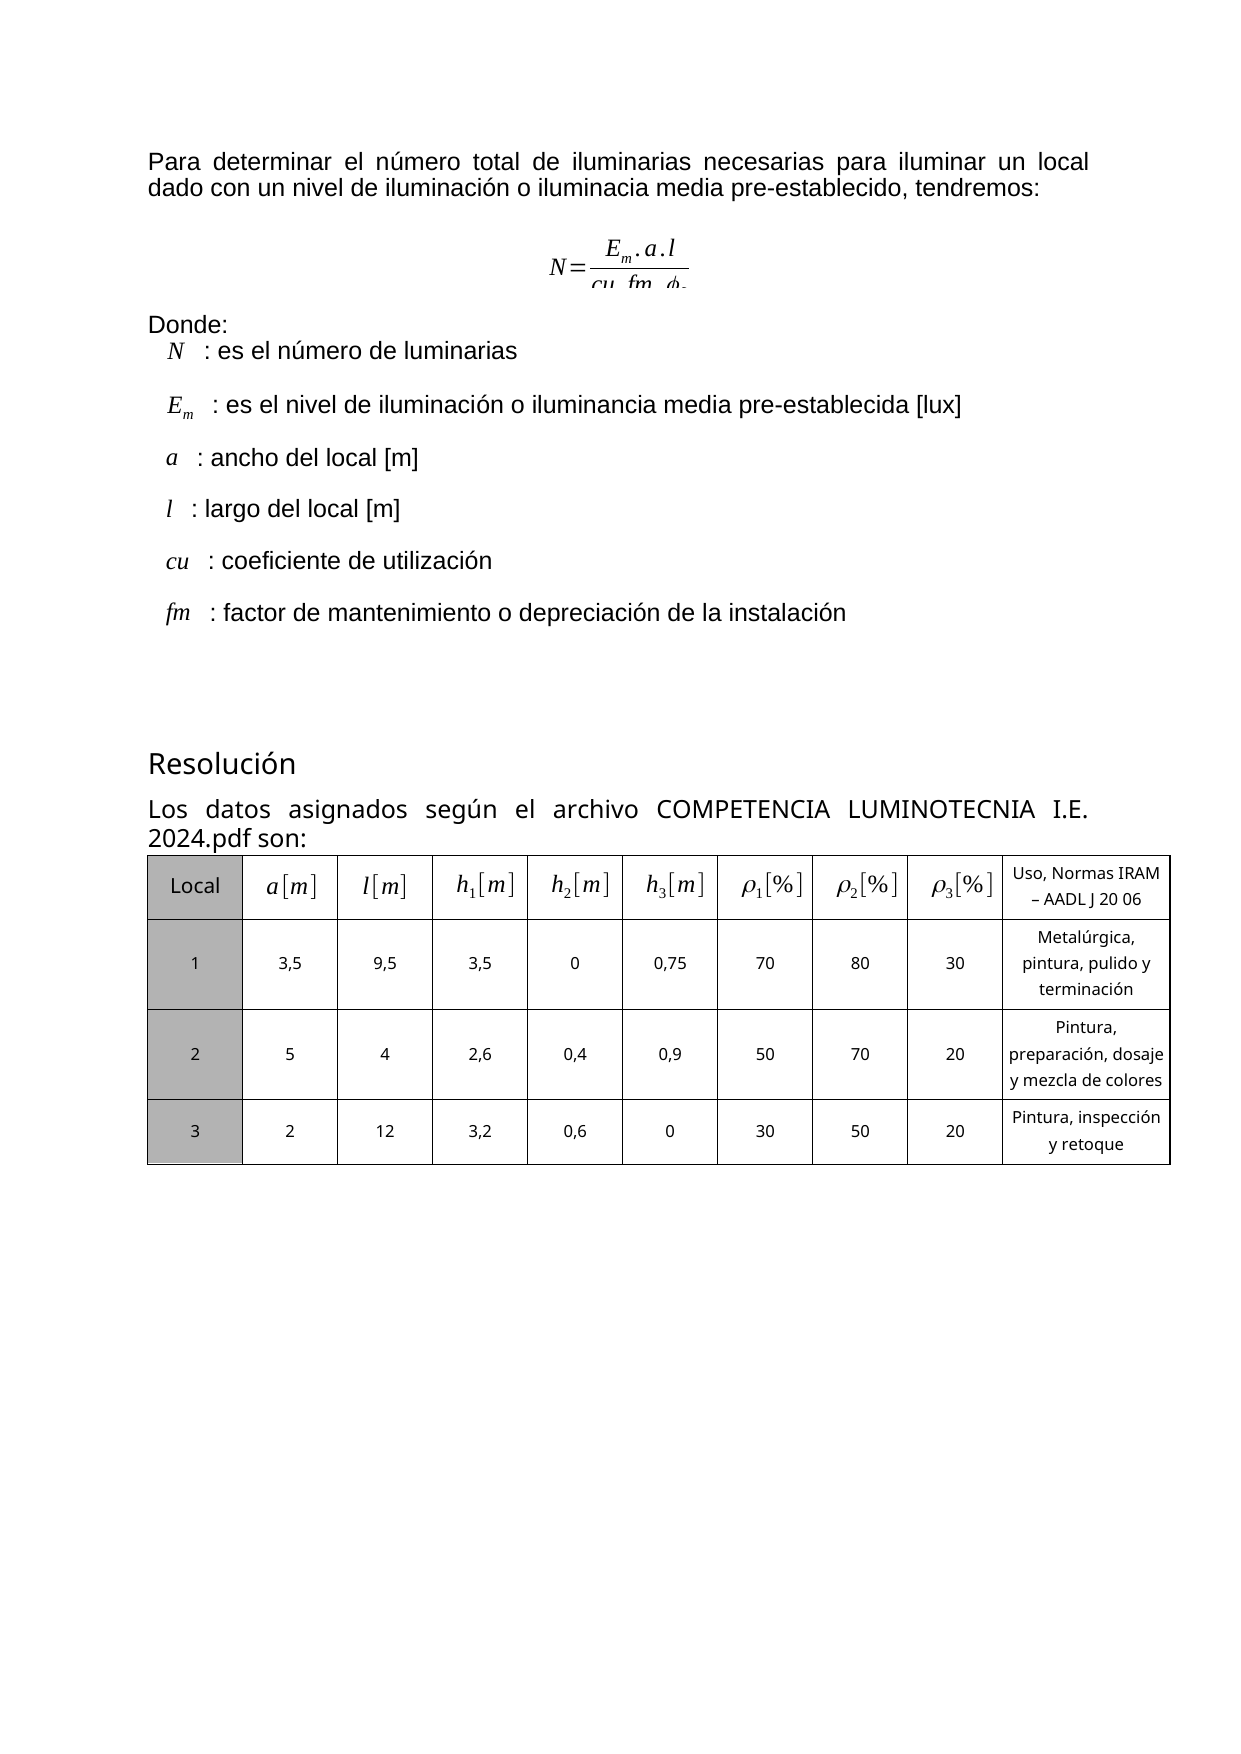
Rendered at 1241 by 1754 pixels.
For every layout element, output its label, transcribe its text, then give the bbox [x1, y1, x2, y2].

table_cell Pintura, preparación, dosaje y mezcla de colores [1003, 1010, 1169, 1099]
text : largo del local [m] [148, 497, 1090, 523]
table_cell 0,4 [528, 1010, 622, 1099]
table_cell 9,5 [338, 920, 432, 1009]
table_cell 2,6 [433, 1010, 527, 1099]
text Donde: [148, 313, 1090, 339]
table_cell 3,2 [433, 1100, 527, 1163]
table_cell 20 [908, 1100, 1002, 1163]
table_cell 1 [148, 920, 242, 1009]
table_cell 4 [338, 1010, 432, 1099]
table_cell 70 [813, 1010, 907, 1099]
text : ancho del local [m] [148, 446, 1090, 471]
table_cell 80 [813, 920, 907, 1009]
table_header [813, 856, 907, 919]
table_cell 2 [243, 1100, 337, 1163]
text : es el número de luminarias [148, 339, 1090, 365]
table_header [338, 856, 432, 919]
table_cell Metalúrgica, pintura, pulido y terminación [1003, 920, 1169, 1009]
table_header [718, 856, 812, 919]
table_cell Pintura, inspección y retoque [1003, 1100, 1169, 1163]
table_cell 50 [813, 1100, 907, 1163]
table_cell 3,5 [243, 920, 337, 1009]
table_cell 30 [718, 1100, 812, 1163]
table_cell 12 [338, 1100, 432, 1163]
table_header [908, 856, 1002, 919]
table_cell 50 [718, 1010, 812, 1099]
table_cell 0,75 [623, 920, 717, 1009]
table_header [433, 856, 527, 919]
text Los datos asignados según el archivo COMPETENCIA LUMINOTECNIA I.E. 2024.pdf son: [148, 794, 1090, 855]
table_cell 0 [623, 1100, 717, 1163]
table_header [623, 856, 717, 919]
table_cell 2 [148, 1010, 242, 1099]
table_cell 0,9 [623, 1010, 717, 1099]
table_header Local [148, 856, 242, 919]
text Para determinar el número total de iluminarias necesarias para iluminar un local dado con un nivel de iluminación o iluminacia media pre-establecido, tendremos: [148, 150, 1090, 202]
table_cell 70 [718, 920, 812, 1009]
table_cell 0 [528, 920, 622, 1009]
table_header [528, 856, 622, 919]
subtitle Resolución [148, 746, 1090, 781]
text : es el nivel de iluminación o iluminancia media pre-establecida [lux] [148, 391, 1090, 420]
table_cell 20 [908, 1010, 1002, 1099]
text : factor de mantenimiento o depreciación de la instalación [148, 601, 1090, 626]
table_header Uso, Normas IRAM – AADL J 20 06 [1003, 856, 1169, 919]
table_cell 0,6 [528, 1100, 622, 1163]
table_cell 5 [243, 1010, 337, 1099]
table_header [243, 856, 337, 919]
table_cell 30 [908, 920, 1002, 1009]
table_cell 3 [148, 1100, 242, 1163]
text : coeficiente de utilización [148, 549, 1090, 575]
table_cell 3,5 [433, 920, 527, 1009]
